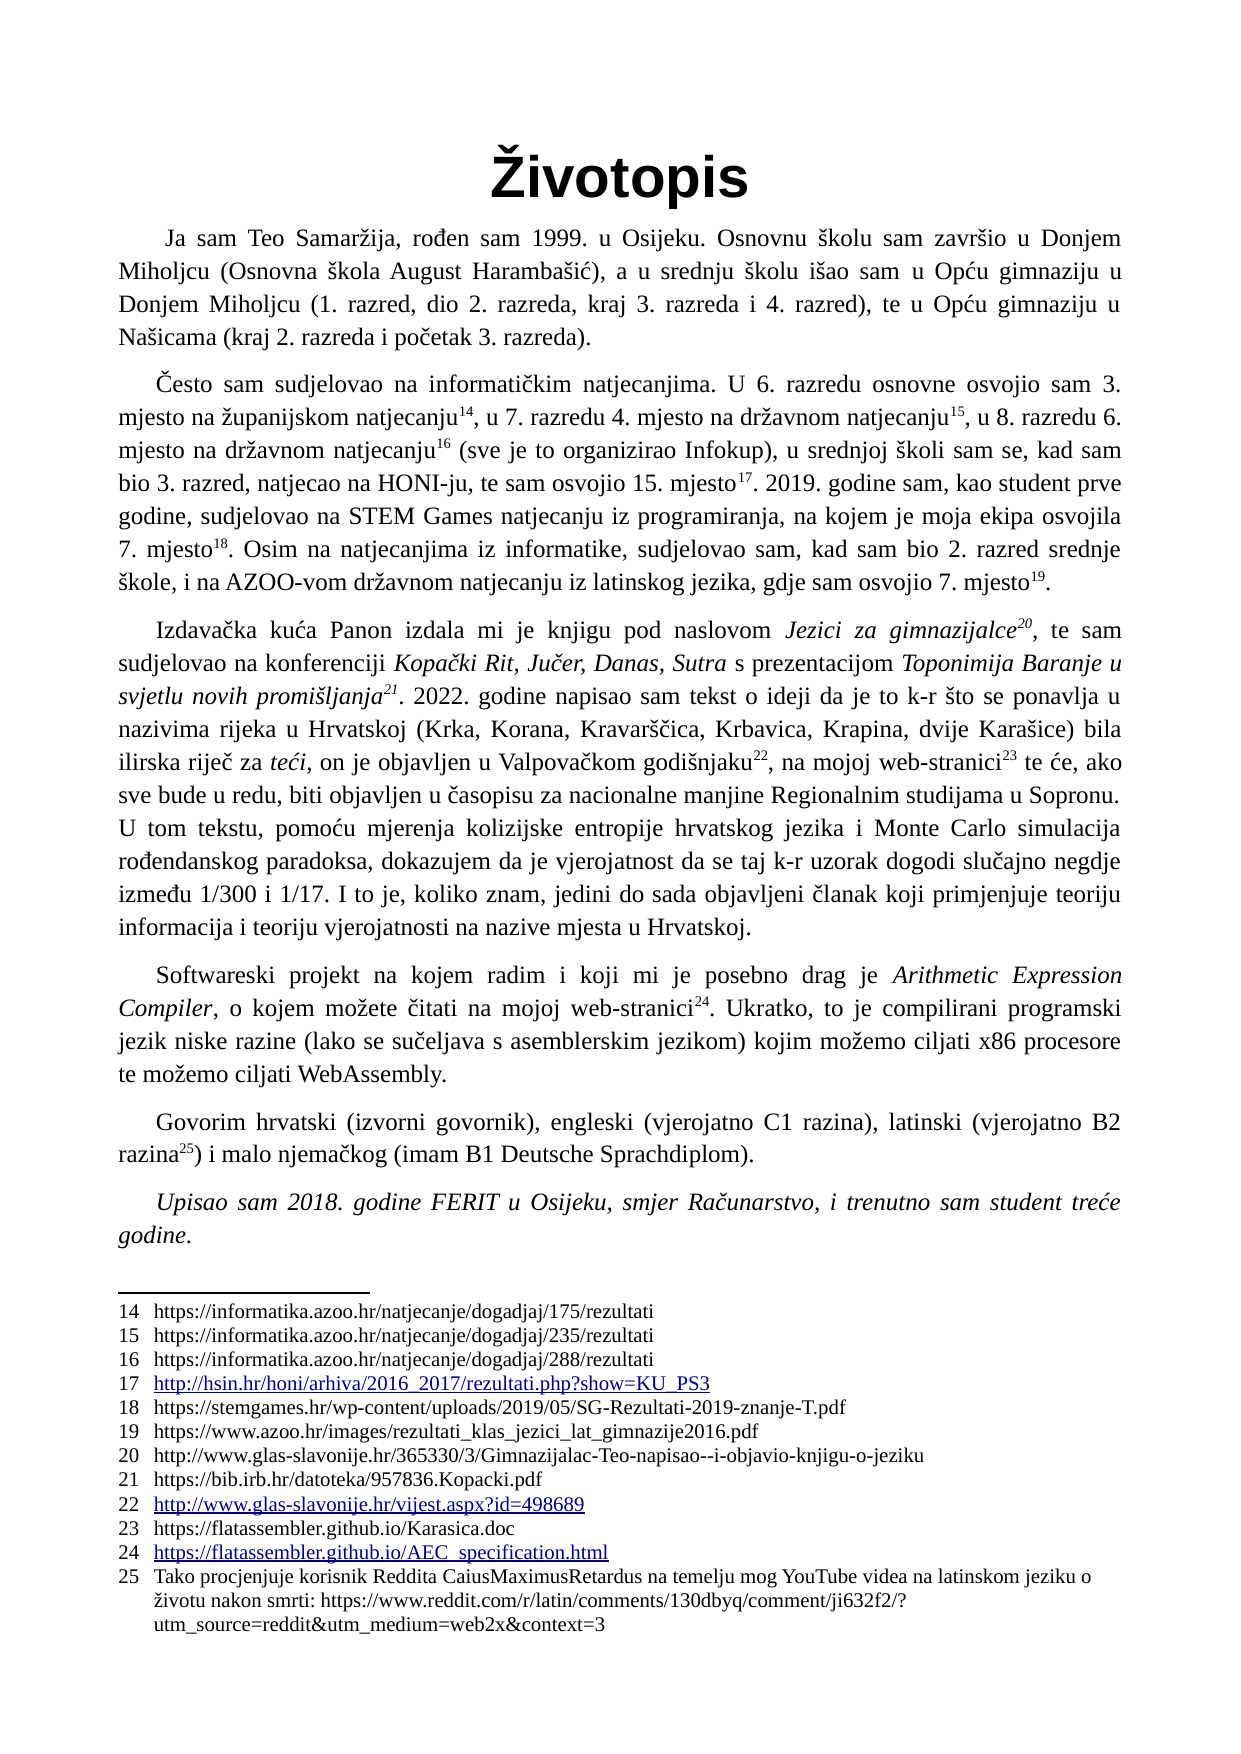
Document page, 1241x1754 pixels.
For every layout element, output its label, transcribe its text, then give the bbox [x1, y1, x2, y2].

text Govorim hrvatski (izvorni govornik), engleski (vjerojatno C1 razina), latinski (vjerojatno B2 razina) i malo njemačkog (imam B1 Deutsche Sprachdiplom). [118, 1107, 1122, 1168]
text https://flatassembler.github.io/AEC_specification.html [118, 1539, 1122, 1564]
text Softwareski projekt na kojem radim i koji mi je posebno drag je Arithmetic Expression Compiler, o kojem možete čitati na mojoj web-stranici. Ukratko, to je compilirani programski jezik niske razine (lako se sučeljava s asemblerskim jezikom) kojim možemo ciljati x86 procesore te možemo ciljati WebAssembly. [118, 960, 1122, 1088]
text https://informatika.azoo.hr/natjecanje/dogadjaj/175/rezultati [118, 1299, 1122, 1323]
text Tako procjenjuje korisnik Reddita CaiusMaximusRetardus na temelju mog YouTube videa na latinskom jeziku o životu nakon smrti: https://www.reddit.com/r/latin/comments/130dbyq/comment/ji632f2/?utm_source=reddit&utm_medium=web2x&context=3 [118, 1564, 1122, 1636]
text https://www.azoo.hr/images/rezultati_klas_jezici_lat_gimnazije2016.pdf [118, 1419, 1122, 1443]
text Izdavačka kuća Panon izdala mi je knjigu pod naslovom Jezici za gimnazijalce, te sam sudjelovao na konferenciji Kopački Rit, Jučer, Danas, Sutra s prezentacijom Toponimija Baranje u svjetlu novih promišljanja. 2022. godine napisao sam tekst o ideji da je to k-r što se ponavlja u nazivima rijeka u Hrvatskoj (Krka, Korana, Kravarščica, Krbavica, Krapina, dvije Karašice) bila ilirska riječ za teći, on je objavljen u Valpovačkom godišnjaku, na mojoj web-stranici te će, ako sve bude u redu, biti objavljen u časopisu za nacionalne manjine Regionalnim studijama u Sopronu. U tom tekstu, pomoću mjerenja kolizijske entropije hrvatskog jezika i Monte Carlo simulacija rođendanskog paradoksa, dokazujem da je vjerojatnost da se taj k-r uzorak dogodi slučajno negdje između 1/300 i 1/17. I to je, koliko znam, jedini do sada objavljeni članak koji primjenjuje teoriju informacija i teoriju vjerojatnosti na nazive mjesta u Hrvatskoj. [118, 615, 1122, 941]
text http://www.glas-slavonije.hr/vijest.aspx?id=498689 [118, 1491, 1122, 1516]
text https://informatika.azoo.hr/natjecanje/dogadjaj/288/rezultati [118, 1347, 1122, 1371]
title Životopis [118, 143, 1122, 210]
text Ja sam Teo Samaržija, rođen sam 1999. u Osijeku. Osnovnu školu sam završio u Donjem Miholjcu (Osnovna škola August Harambašić), a u srednju školu išao sam u Opću gimnaziju u Donjem Miholjcu (1. razred, dio 2. razreda, kraj 3. razreda i 4. razred), te u Opću gimnaziju u Našicama (kraj 2. razreda i početak 3. razreda). [118, 223, 1122, 351]
text https://stemgames.hr/wp-content/uploads/2019/05/SG-Rezultati-2019-znanje-T.pdf [118, 1395, 1122, 1419]
text https://flatassembler.github.io/Karasica.doc [118, 1516, 1122, 1539]
text Upisao sam 2018. godine FERIT u Osijeku, smjer Računarstvo, i trenutno sam student treće godine. [118, 1187, 1122, 1249]
text http://hsin.hr/honi/arhiva/2016_2017/rezultati.php?show=KU_PS3 [118, 1371, 1122, 1395]
text http://www.glas-slavonije.hr/365330/3/Gimnazijalac-Teo-napisao--i-objavio-knjigu-o-jeziku [118, 1443, 1122, 1467]
text Često sam sudjelovao na informatičkim natjecanjima. U 6. razredu osnovne osvojio sam 3. mjesto na županijskom natjecanju, u 7. razredu 4. mjesto na državnom natjecanju, u 8. razredu 6. mjesto na državnom natjecanju (sve je to organizirao Infokup), u srednjoj školi sam se, kad sam bio 3. razred, natjecao na HONI-ju, te sam osvojio 15. mjesto. 2019. godine sam, kao student prve godine, sudjelovao na STEM Games natjecanju iz programiranja, na kojem je moja ekipa osvojila 7. mjesto. Osim na natjecanjima iz informatike, sudjelovao sam, kad sam bio 2. razred srednje škole, i na AZOO-vom državnom natjecanju iz latinskog jezika, gdje sam osvojio 7. mjesto. [118, 369, 1122, 596]
text https://informatika.azoo.hr/natjecanje/dogadjaj/235/rezultati [118, 1323, 1122, 1347]
text https://bib.irb.hr/datoteka/957836.Kopacki.pdf [118, 1467, 1122, 1491]
